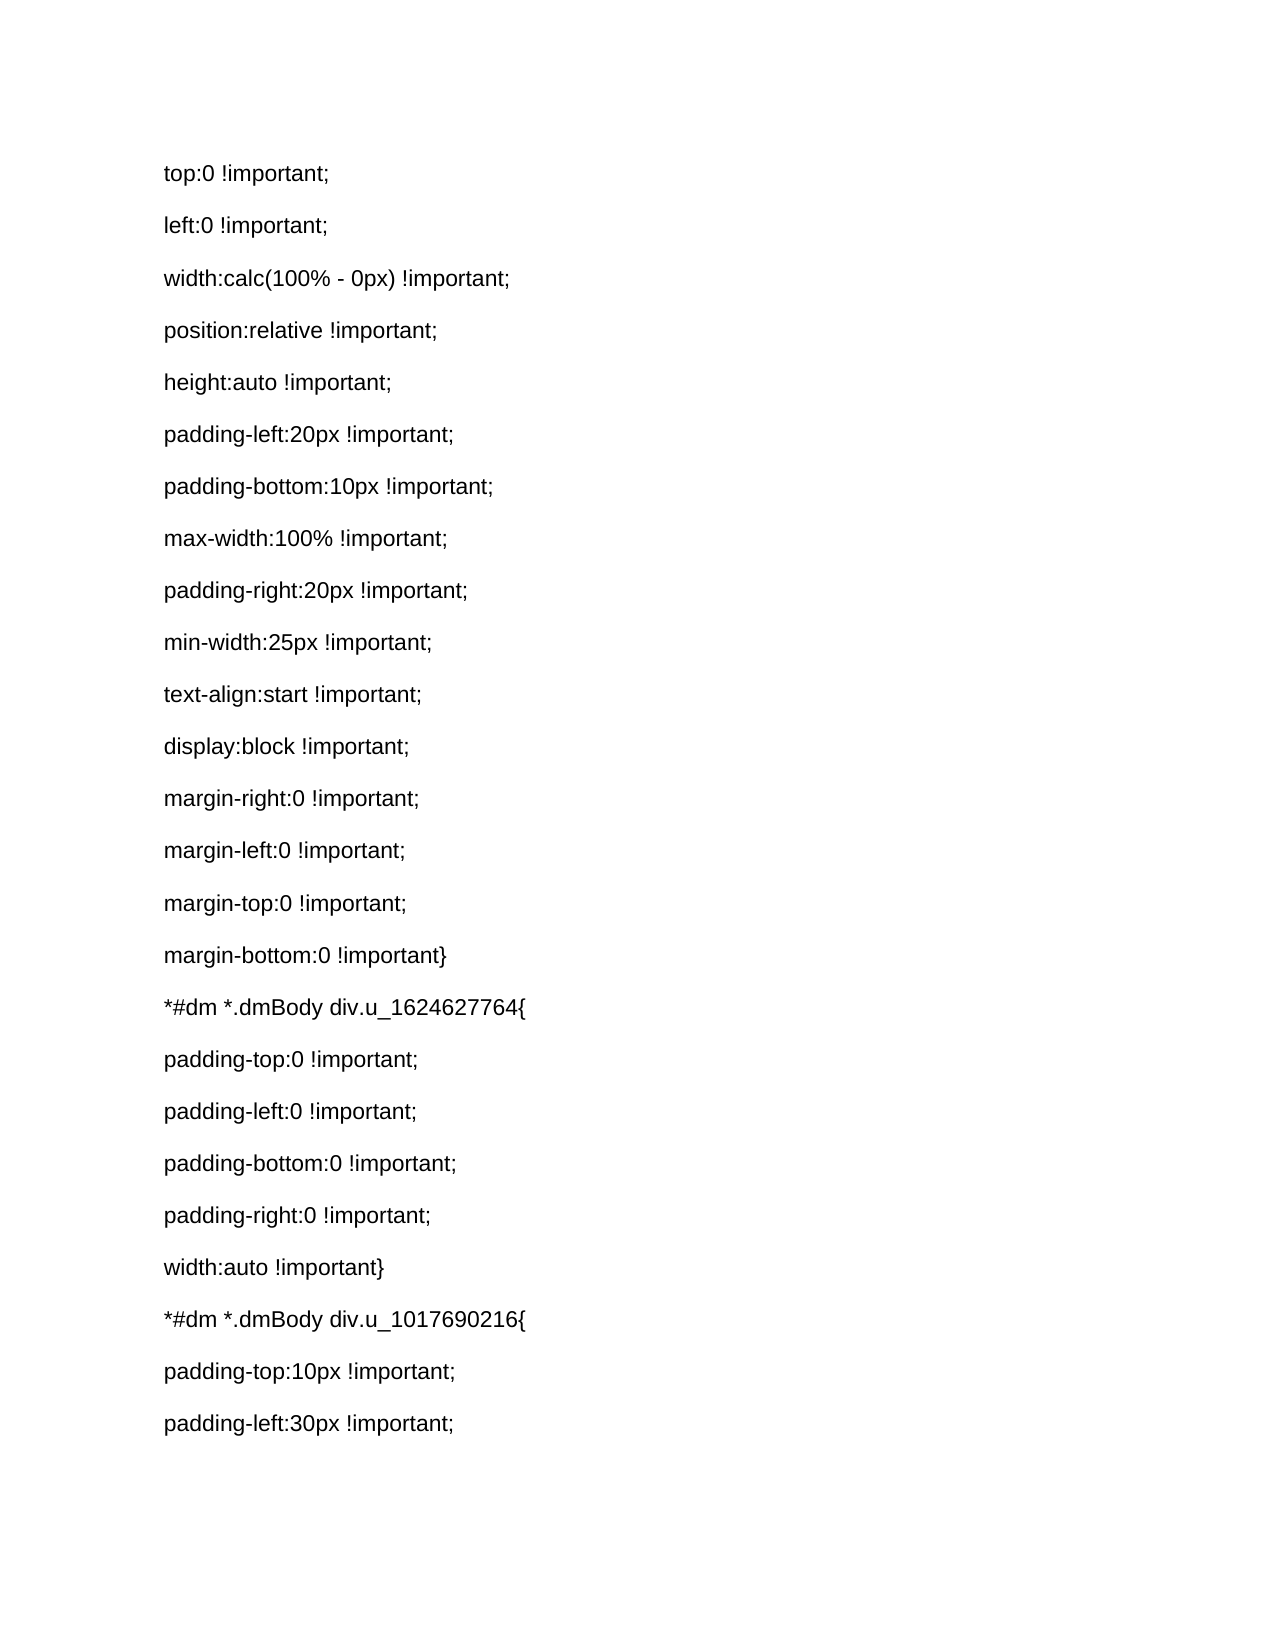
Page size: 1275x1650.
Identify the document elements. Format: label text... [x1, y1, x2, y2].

table_cell padding-left:30px !important; [153, 1400, 1125, 1452]
table_cell padding-right:20px !important; [153, 567, 1125, 619]
table_cell padding-bottom:10px !important; [153, 463, 1125, 514]
table_cell margin-left:0 !important; [153, 827, 1125, 879]
table_cell left:0 !important; [153, 202, 1125, 254]
table_cell padding-left:0 !important; [153, 1088, 1125, 1139]
table_cell height:auto !important; [153, 358, 1125, 410]
table_cell padding-bottom:0 !important; [153, 1140, 1125, 1192]
table_cell position:relative !important; [153, 306, 1125, 358]
table_cell padding-right:0 !important; [153, 1192, 1125, 1244]
table_cell padding-left:20px !important; [153, 410, 1125, 462]
table_cell *#dm *.dmBody div.u_1624627764{ [153, 983, 1125, 1035]
table_cell padding-top:0 !important; [153, 1035, 1125, 1087]
table_cell margin-right:0 !important; [153, 775, 1125, 827]
table_cell margin-bottom:0 !important} [153, 931, 1125, 983]
table_cell display:block !important; [153, 723, 1125, 775]
table_cell width:calc(100% - 0px) !important; [153, 254, 1125, 306]
table_cell width:auto !important} [153, 1244, 1125, 1296]
table_cell min-width:25px !important; [153, 619, 1125, 671]
table_cell padding-top:10px !important; [153, 1348, 1125, 1400]
table_cell margin-top:0 !important; [153, 879, 1125, 931]
table_cell text-align:start !important; [153, 671, 1125, 723]
table_cell *#dm *.dmBody div.u_1017690216{ [153, 1296, 1125, 1348]
table_cell max-width:100% !important; [153, 515, 1125, 567]
table_cell top:0 !important; [153, 150, 1125, 202]
